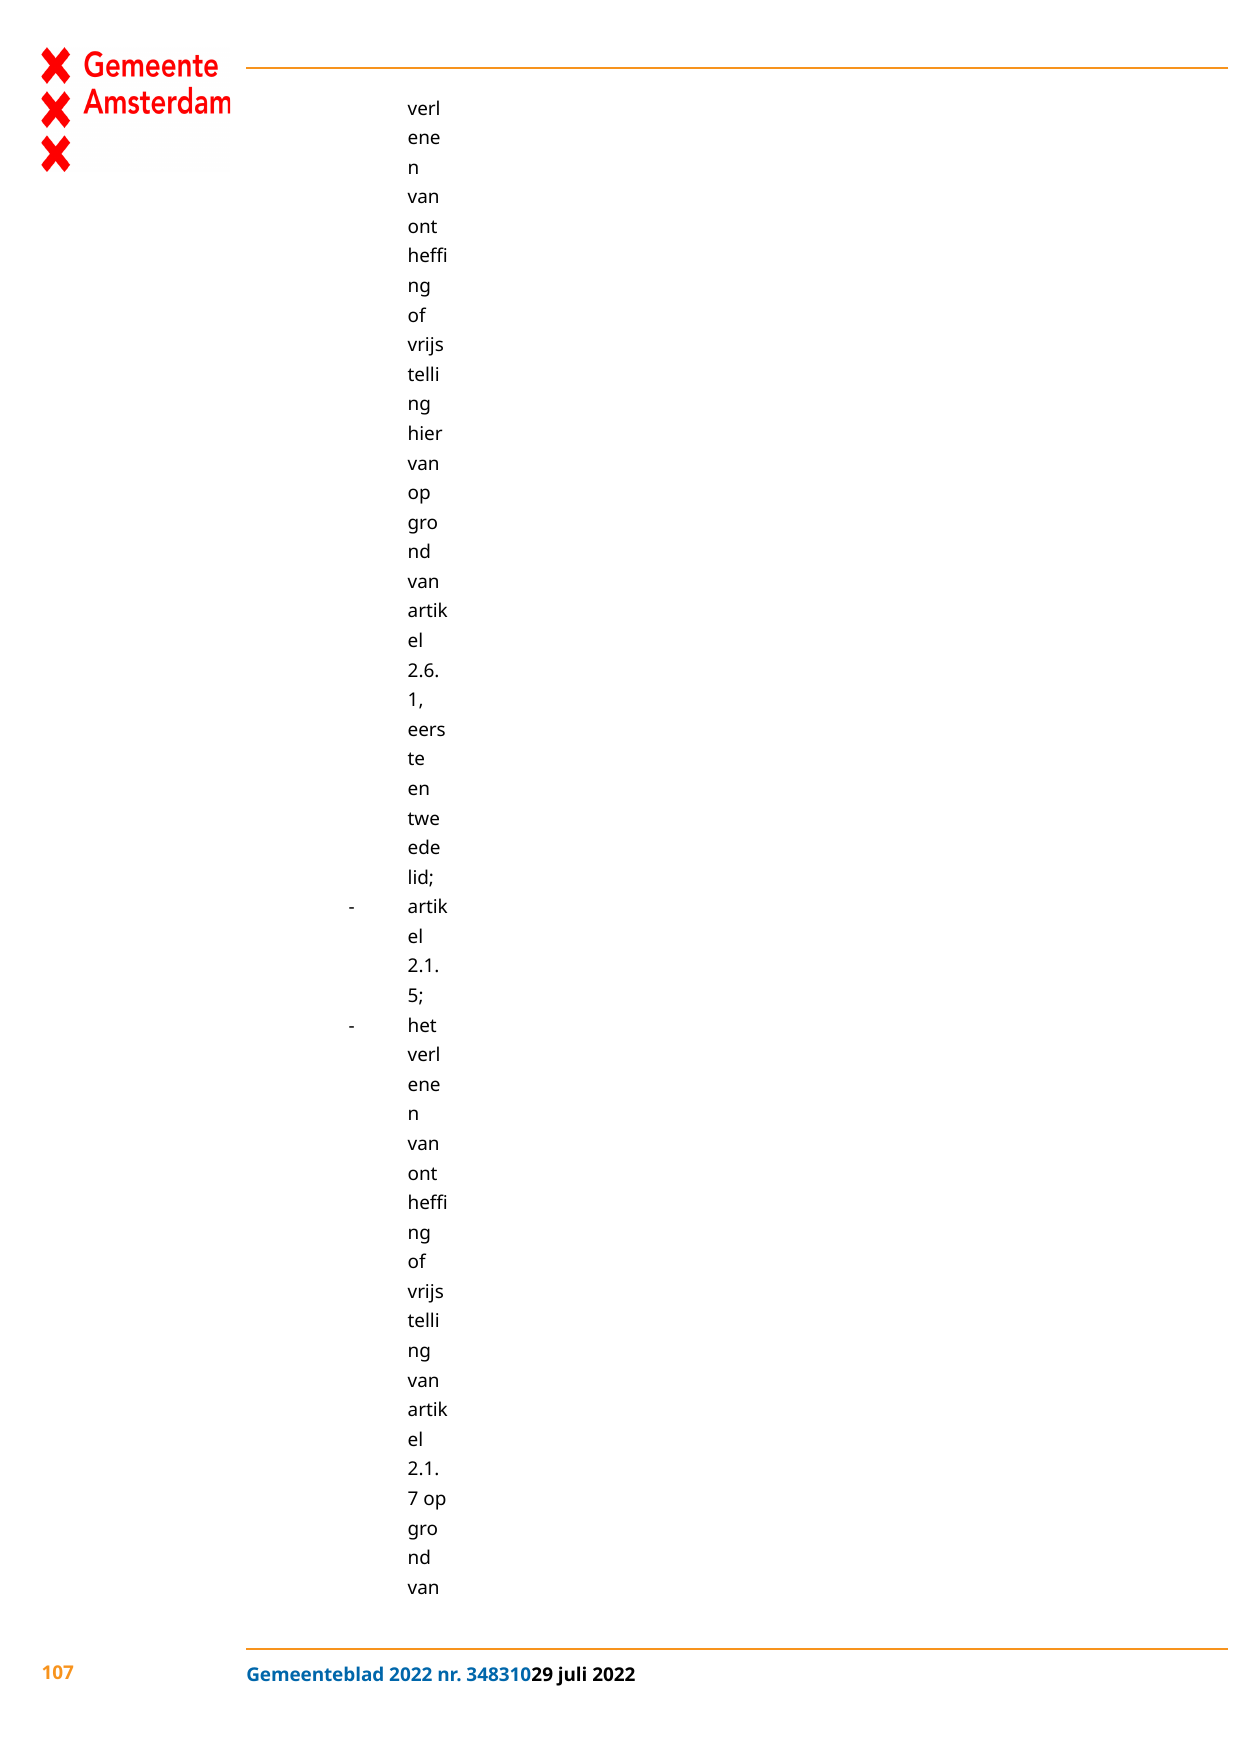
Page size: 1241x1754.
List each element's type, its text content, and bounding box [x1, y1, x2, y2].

picture [41, 47, 231, 172]
table_cell [449, 95, 549, 1600]
table_cell [650, 95, 750, 1600]
table_cell [549, 95, 649, 1600]
table_cell [850, 95, 951, 1600]
table_cell verlenen van ontheffing of vrijstelling hiervan op grond van artikel 2.6.1, eerste en tweede lid; artikel 2.1.5; het verlenen van ontheffing of vrijstelling van artikel 2.1.7 op grond van [348, 95, 449, 1600]
table_cell [750, 95, 850, 1600]
table_cell [248, 95, 348, 1600]
table_cell [951, 95, 1152, 1600]
